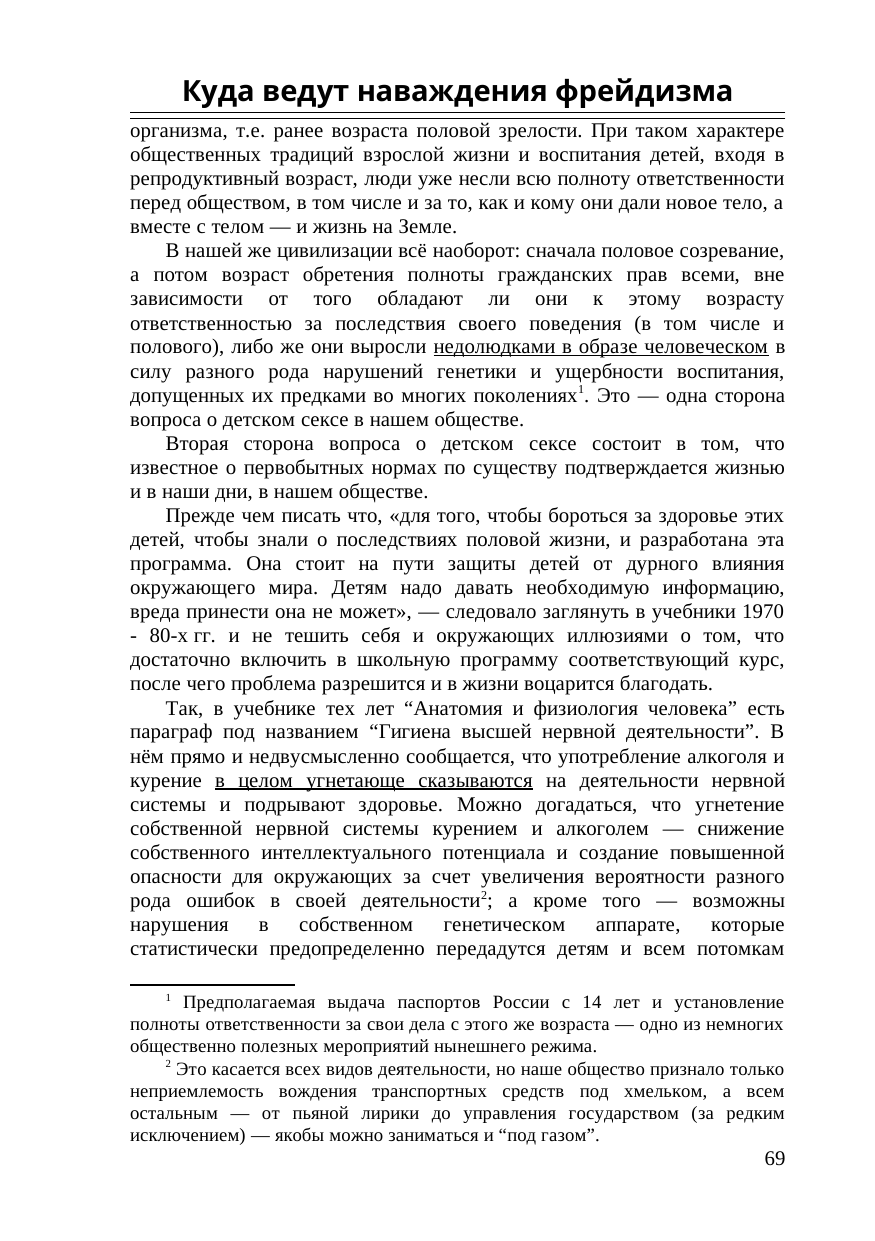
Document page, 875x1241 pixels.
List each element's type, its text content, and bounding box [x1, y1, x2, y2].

text Прежде чем писать что, «для того, чтобы бороться за здоровье этих детей, чтобы знали о последствиях половой жизни, и разработана эта программа. Она стоит на пути защиты детей от дурного влияния окружающего мира. Детям надо давать необходимую информацию, вреда принести она не может», — следовало заглянуть в учебники 1970 - 80‑х гг. и не тешить себя и окружающих иллюзиями о том, что достаточно включить в школьную программу соответствующий курс, после чего проблема разрешится и в жизни воцарится благодать. [130, 503, 785, 695]
text организма, т.е. ранее возраста половой зрелости. При таком характере общественных традиций взрослой жизни и воспитания детей, входя в репродуктивный возраст, люди уже несли всю полноту ответственности перед обществом, в том числе и за то, как и кому они дали новое тело, а вместе с телом — и жизнь на Земле. [130, 119, 785, 238]
text Так, в учебнике тех лет “Анатомия и физиология человека” есть параграф под названием “Гигиена высшей нервной деятельности”. В нём прямо и недвусмысленно сообщается, что употребление алкоголя и курение в целом угнетающе сказываются на деятельности нервной системы и подрывают здоровье. Можно догадаться, что угнетение собственной нервной системы курением и алкоголем — снижение собственного интеллектуального потенциала и создание повышенной опасности для окружающих за счет увеличения вероятности разного рода ошибок в своей деятельности; а кроме того — возможны нарушения в собственном генетическом аппарате, которые статистически предопределенно передадутся детям и всем потомкам [130, 695, 785, 960]
text Вторая сторона вопроса о детском сексе состоит в том, что известное о первобытных нормах по существу подтверждается жизнью и в наши дни, в нашем обществе. [130, 431, 785, 503]
text Это касается всех видов деятельности, но наше общество признало только неприемлемость вождения транспортных средств под хмельком, а всем остальным — от пьяной лирики до управления государством (за редким исключением) — якобы можно заниматься и “под газом”. [130, 1057, 785, 1145]
text В нашей же цивилизации всё наоборот: сначала половое созревание, а потом возраст обретения полноты гражданских прав всеми, вне зависимости от того обладают ли они к этому возрасту ответственностью за последствия своего поведения (в том числе и полового), либо же они выросли недолюдками в образе человеческом в силу разного рода нарушений генетики и ущербности воспитания, допущенных их предками во многих поколениях. Это — одна сторона вопроса о детском сексе в нашем обществе. [130, 238, 785, 431]
text Предполагаемая выдача паспортов России с 14 лет и установление полноты ответственности за свои дела с этого же возраста — одно из немногих общественно полезных мероприятий нынешнего режима. [130, 991, 785, 1057]
